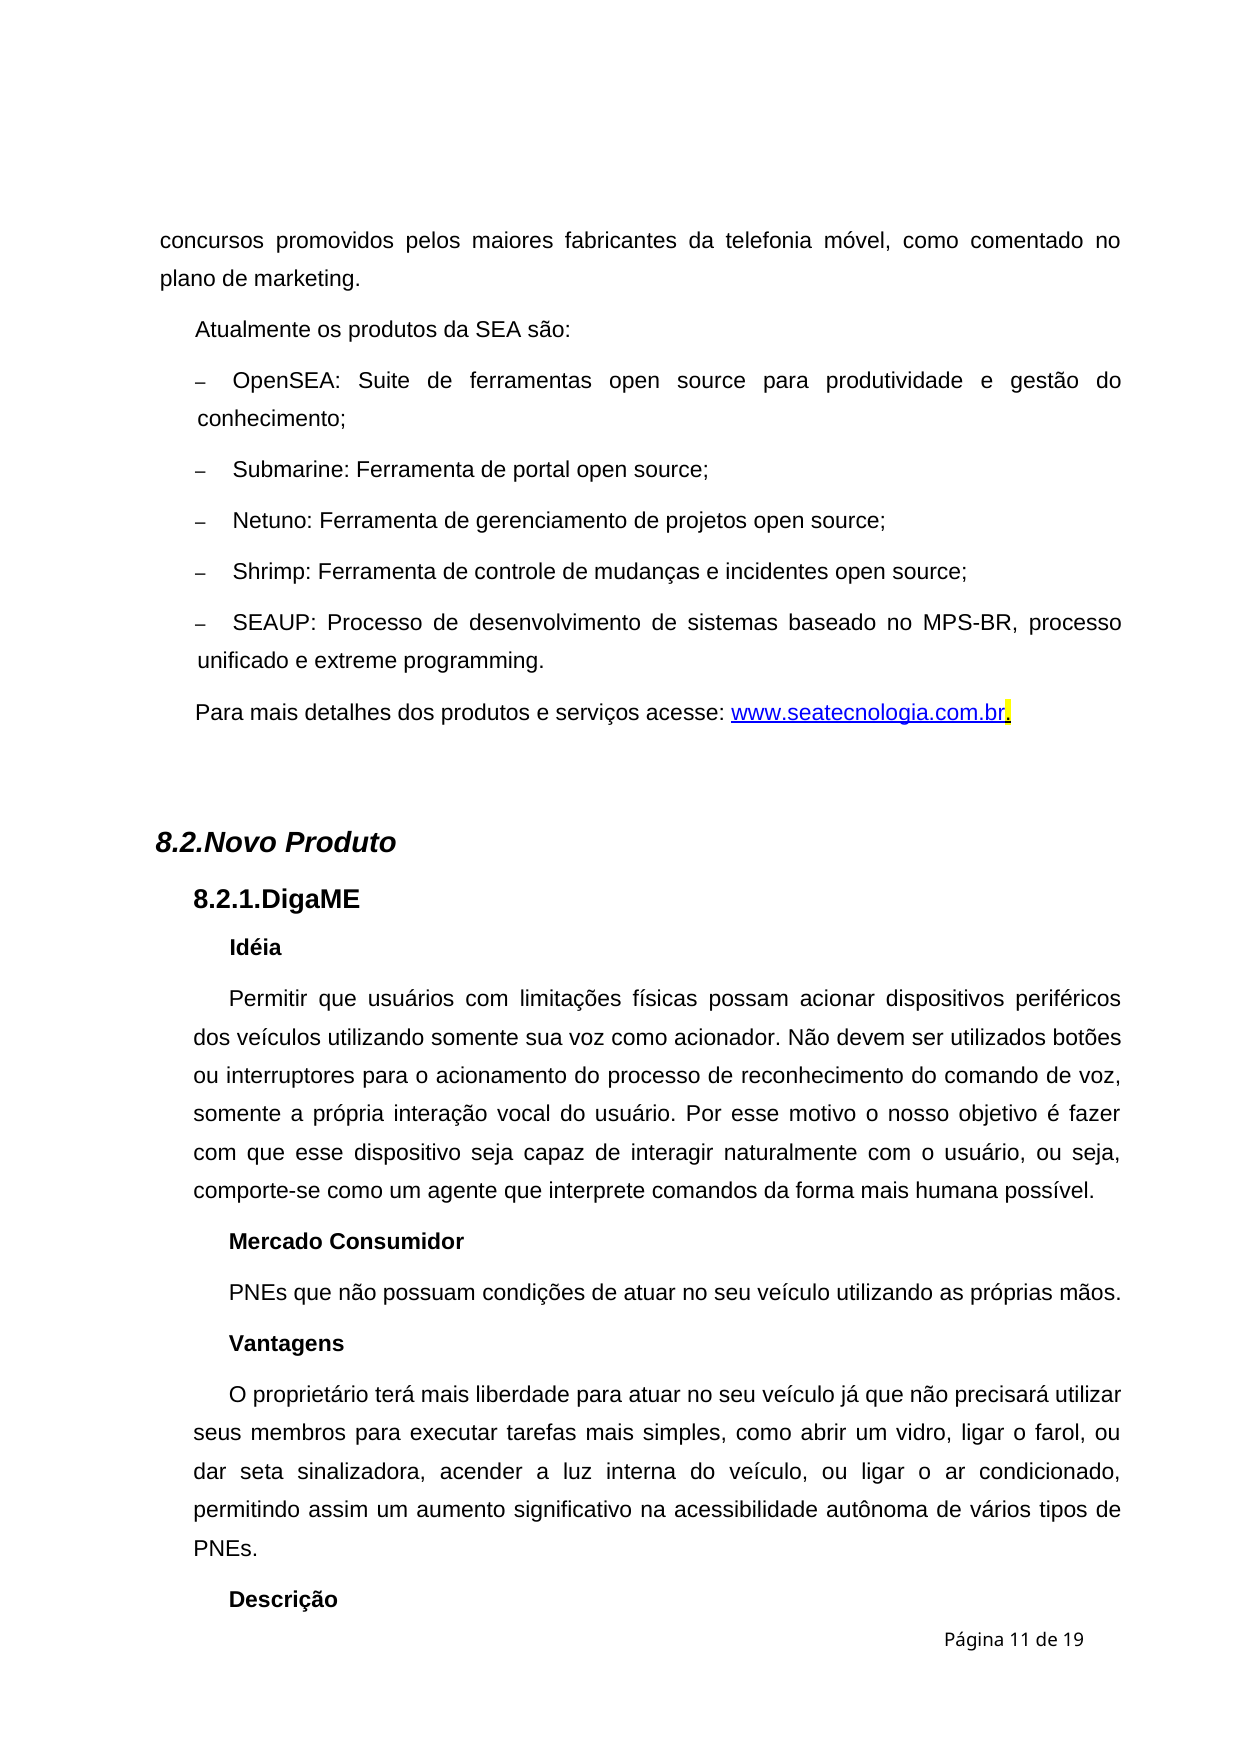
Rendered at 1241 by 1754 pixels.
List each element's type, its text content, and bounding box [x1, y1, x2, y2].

text Idéia [193, 935, 1122, 960]
text Mercado Consumidor [193, 1229, 1122, 1254]
text Permitir que usuários com limitações físicas possam acionar dispositivos periféricos dos veículos utilizando somente sua voz como acionador. Não devem ser utilizados botões ou interruptores para o acionamento do processo de reconhecimento do comando de voz, somente a própria interação vocal do usuário. Por esse motivo o nosso objetivo é fazer com que esse dispositivo seja capaz de interagir naturalmente com o usuário, ou seja, comporte-se como um agente que interprete comandos da forma mais humana possível. [193, 986, 1122, 1203]
list Netuno: Ferramenta de gerenciamento de projetos open source; [159, 508, 1122, 533]
text Descrição [193, 1586, 1122, 1612]
text concursos promovidos pelos maiores fabricantes da telefonia móvel, como comentado no plano de marketing. [159, 227, 1122, 291]
text Para mais detalhes dos produtos e serviços acesse: www.seatecnologia.com.br. [159, 699, 1122, 725]
subtitle Novo Produto [155, 826, 1122, 859]
text PNEs que não possuam condições de atuar no seu veículo utilizando as próprias mãos. [193, 1280, 1122, 1305]
list OpenSEA: Suite de ferramentas open source para produtividade e gestão do conhecimento; [159, 368, 1122, 432]
subtitle DigaME [193, 884, 1122, 914]
list SEAUP: Processo de desenvolvimento de sistemas baseado no MPS-BR, processo unificado e extreme programming. [159, 610, 1122, 674]
text Atualmente os produtos da SEA são: [159, 317, 1122, 342]
text O proprietário terá mais liberdade para atuar no seu veículo já que não precisará utilizar seus membros para executar tarefas mais simples, como abrir um vidro, ligar o farol, ou dar seta sinalizadora, acender a luz interna do veículo, ou ligar o ar condicionado, permitindo assim um aumento significativo na acessibilidade autônoma de vários tipos de PNEs. [193, 1382, 1122, 1561]
list Shrimp: Ferramenta de controle de mudanças e incidentes open source; [159, 559, 1122, 584]
list Submarine: Ferramenta de portal open source; [159, 457, 1122, 483]
text Vantagens [193, 1331, 1122, 1356]
